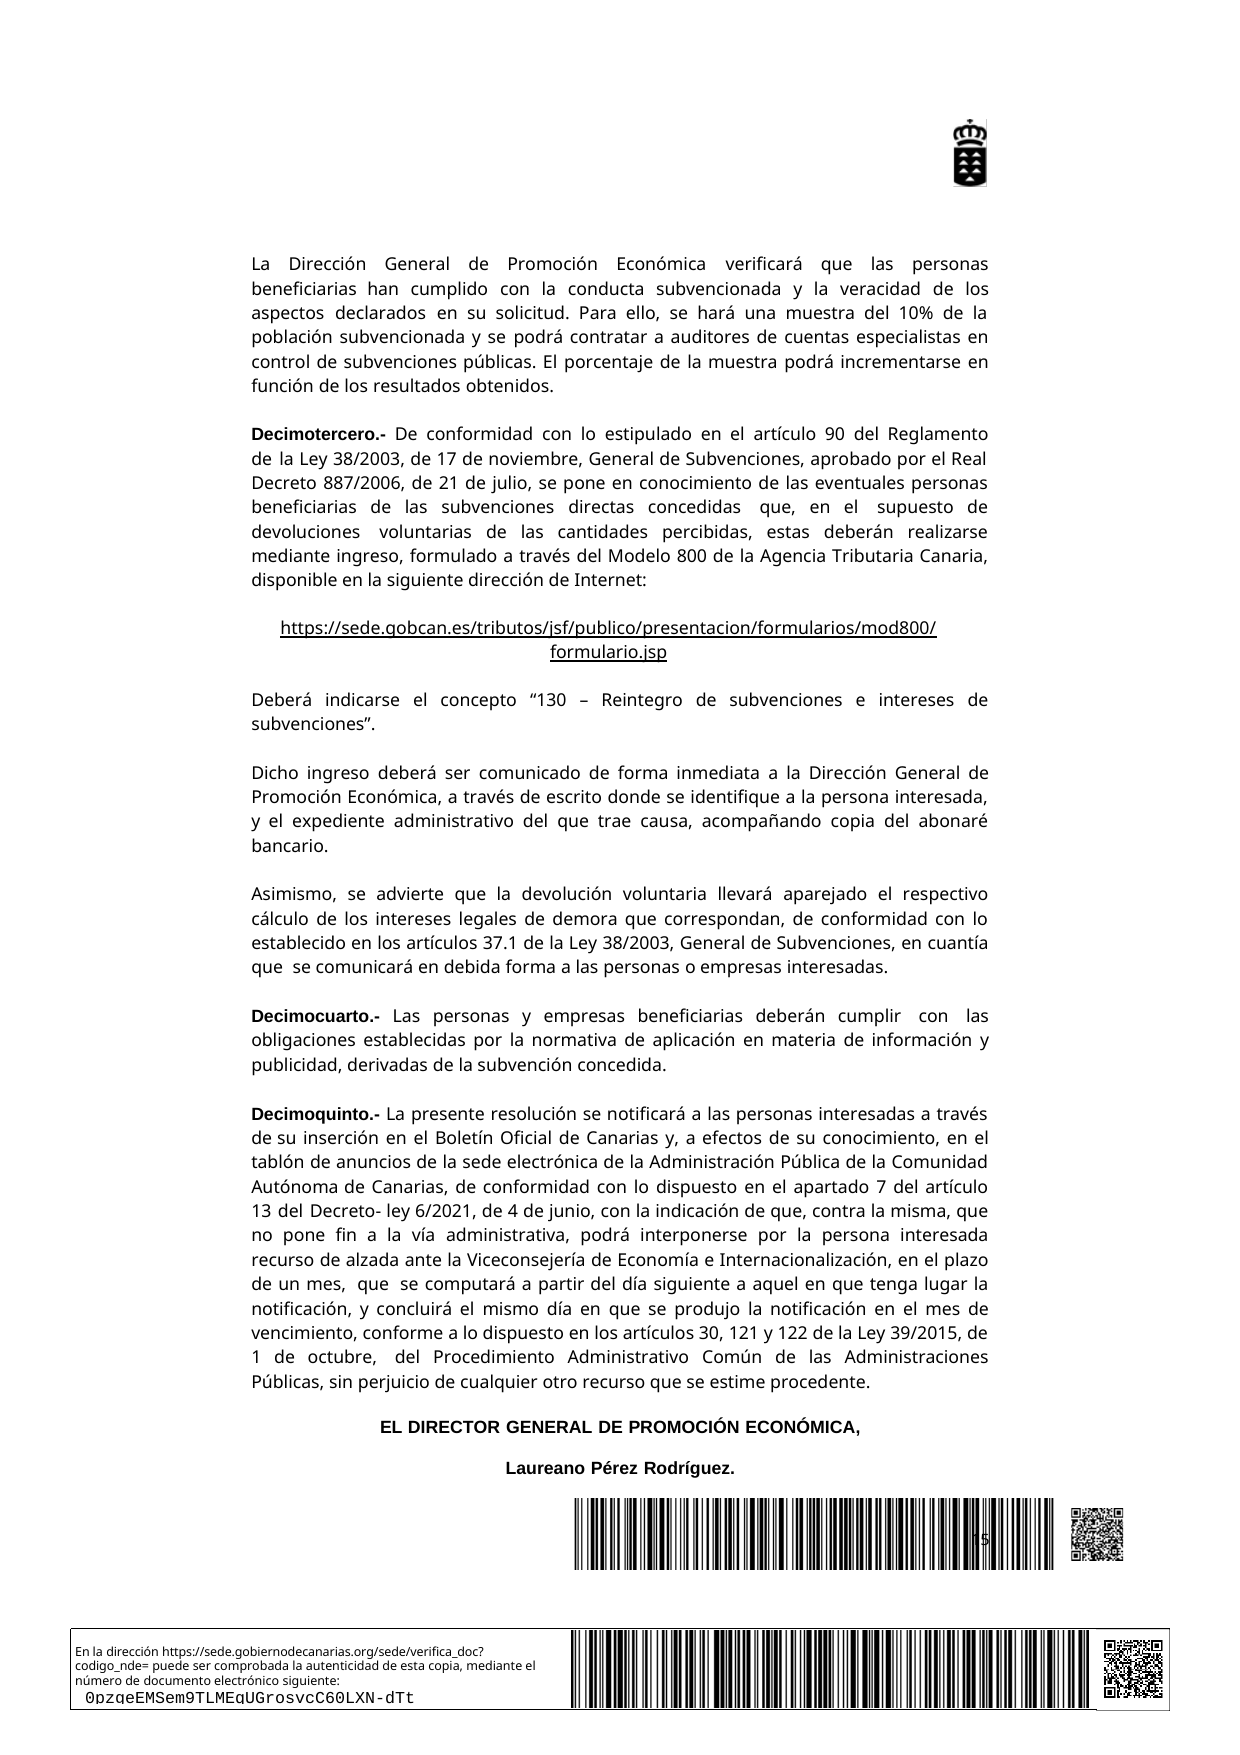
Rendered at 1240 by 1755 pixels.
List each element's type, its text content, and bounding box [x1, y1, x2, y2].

text https://sede.gobcan.es/tributos/jsf/publico/presentacion/formularios/mod800/formulario.jsp [254, 616, 962, 664]
text Asimismo, se advierte que la devolución voluntaria llevará aparejado el respectivo cálculo de los intereses legales de demora que correspondan, de conformidad con lo establecido en los artículos 37.1 de la Ley 38/2003, General de Subvenciones, en cuantía que se comunicará en debida forma a las personas o empresas interesadas. [251, 882, 989, 979]
text Dicho ingreso deberá ser comunicado de forma inmediata a la Dirección General de Promoción Económica, a través de escrito donde se identifique a la persona interesada, y el expediente administrativo del que trae causa, acompañando copia del abonaré bancario. [251, 760, 989, 857]
text 15 [98, 1528, 574, 1549]
text Laureano Pérez Rodríguez. [254, 1458, 986, 1478]
text EL DIRECTOR GENERAL DE PROMOCIÓN ECONÓMICA, [378, 1417, 862, 1437]
text La Dirección General de Promoción Económica verificará que las personas beneficiarias han cumplido con la conducta subvencionada y la veracidad de los aspectos declarados en su solicitud. Para ello, se hará una muestra del 10% de la población subvencionada y se podrá contratar a auditores de cuentas especialistas en control de subvenciones públicas. El porcentaje de la muestra podrá incrementarse en función de los resultados obtenidos. [251, 252, 989, 398]
text Decimocuarto.- Las personas y empresas beneficiarias deberán cumplir con las obligaciones establecidas por la normativa de aplicación en materia de información y publicidad, derivadas de la subvención concedida. [251, 1003, 989, 1076]
text Decimoquinto.- La presente resolución se notificará a las personas interesadas a través de su inserción en el Boletín Oficial de Canarias y, a efectos de su conocimiento, en el tablón de anuncios de la sede electrónica de la Administración Pública de la Comunidad Autónoma de Canarias, de conformidad con lo dispuesto en el apartado 7 del artículo 13 del Decreto- ley 6/2021, de 4 de junio, con la indicación de que, contra la misma, que no pone fin a la vía administrativa, podrá interponerse por la persona interesada recurso de alzada ante la Viceconsejería de Economía e Internacionalización, en el plazo de un mes, que se computará a partir del día siguiente a aquel en que tenga lugar la notificación, y concluirá el mismo día en que se produjo la notificación en el mes de vencimiento, conforme a lo dispuesto en los artículos 30, 121 y 122 de la Ley 39/2015, de 1 de octubre, del Procedimiento Administrativo Común de las Administraciones Públicas, sin perjuicio de cualquier otro recurso que se estime procedente. [251, 1101, 989, 1393]
text Decimotercero.- De conformidad con lo estipulado en el artículo 90 del Reglamento de la Ley 38/2003, de 17 de noviembre, General de Subvenciones, aprobado por el Real Decreto 887/2006, de 21 de julio, se pone en conocimiento de las eventuales personas beneficiarias de las subvenciones directas concedidas que, en el supuesto de devoluciones voluntarias de las cantidades percibidas, estas deberán realizarse mediante ingreso, formulado a través del Modelo 800 de la Agencia Tributaria Canaria, disponible en la siguiente dirección de Internet: [251, 422, 988, 592]
text Deberá indicarse el concepto “130 – Reintegro de subvenciones e intereses de subvenciones”. [251, 687, 989, 736]
